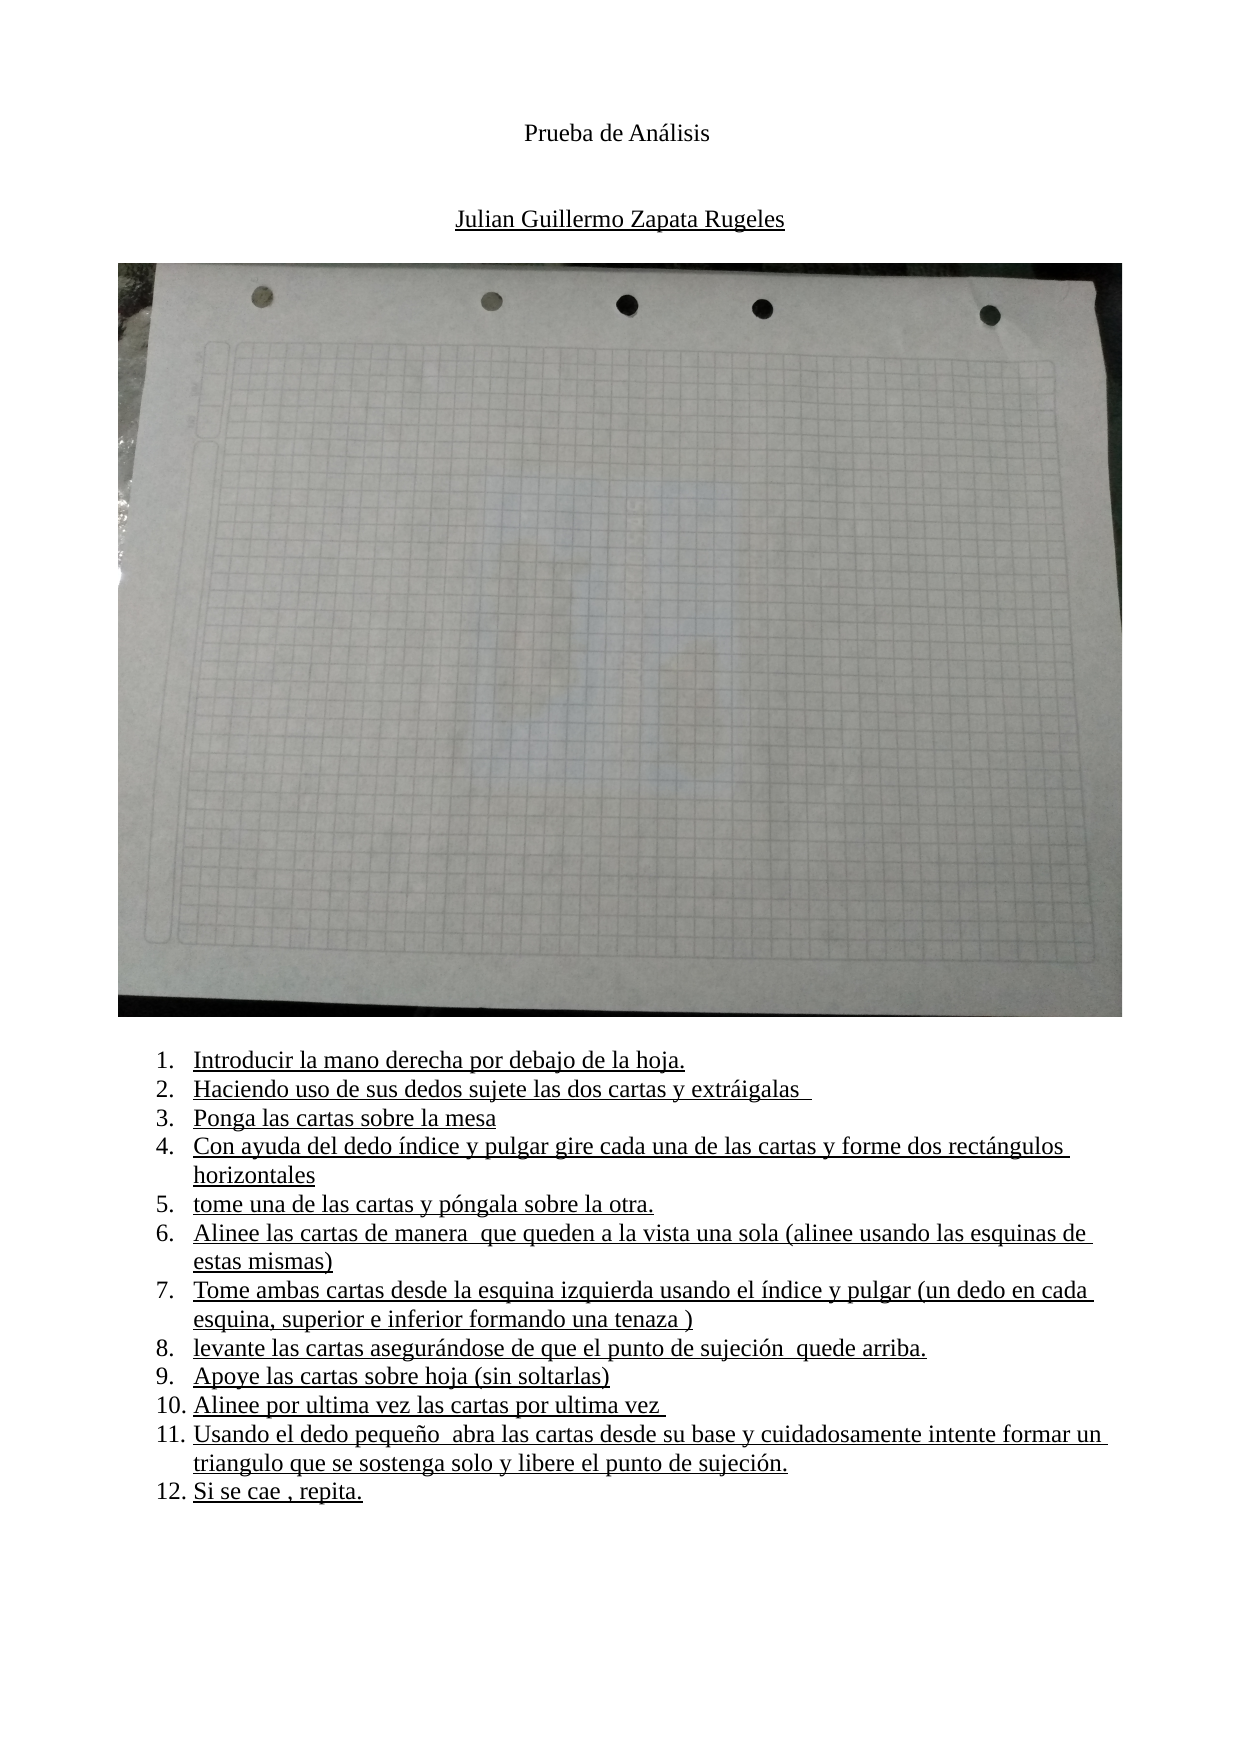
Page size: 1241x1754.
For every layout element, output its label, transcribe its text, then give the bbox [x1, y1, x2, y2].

picture [118, 263, 1123, 1017]
list Haciendo uso de sus dedos sujete las dos cartas y extráigalas [156, 1074, 1122, 1103]
list Tome ambas cartas desde la esquina izquierda usando el índice y pulgar (un dedo en cada esquina, superior e inferior formando una tenaza ) [156, 1275, 1122, 1333]
list levante las cartas asegurándose de que el punto de sujeción quede arriba. [156, 1333, 1122, 1361]
list Ponga las cartas sobre la mesa [156, 1103, 1122, 1131]
list Alinee las cartas de manera que queden a la vista una sola (alinee usando las esquinas de estas mismas) [156, 1218, 1122, 1275]
list Alinee por ultima vez las cartas por ultima vez [156, 1390, 1122, 1419]
list Usando el dedo pequeño abra las cartas desde su base y cuidadosamente intente formar un triangulo que se sostenga solo y libere el punto de sujeción. [156, 1419, 1122, 1476]
list Introducir la mano derecha por debajo de la hoja. [156, 1045, 1122, 1074]
list Si se cae , repita. [156, 1476, 1122, 1505]
list Apoye las cartas sobre hoja (sin soltarlas) [156, 1361, 1122, 1390]
text Prueba de Análisis [118, 118, 1122, 147]
text Julian Guillermo Zapata Rugeles [118, 204, 1122, 233]
list tome una de las cartas y póngala sobre la otra. [156, 1189, 1122, 1218]
list Con ayuda del dedo índice y pulgar gire cada una de las cartas y forme dos rectángulos horizontales [156, 1131, 1122, 1189]
